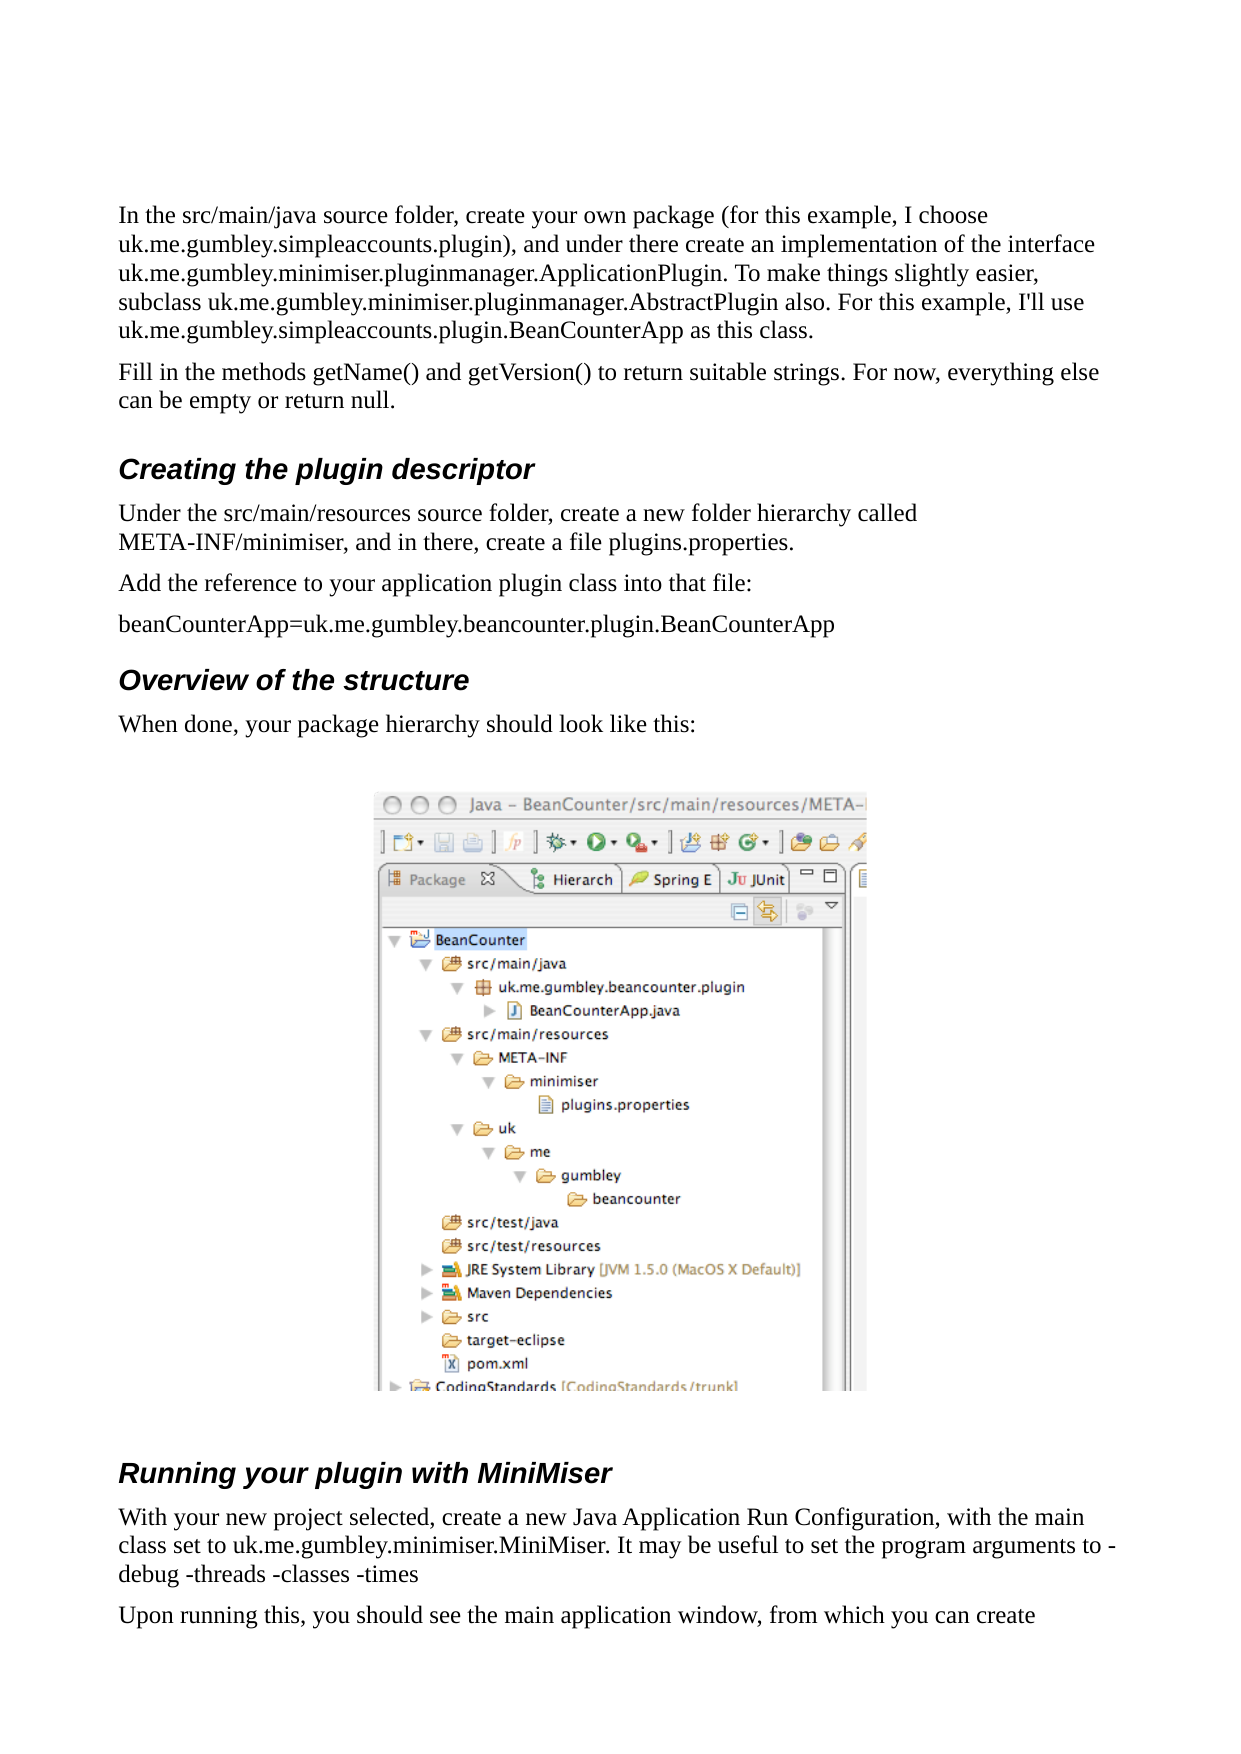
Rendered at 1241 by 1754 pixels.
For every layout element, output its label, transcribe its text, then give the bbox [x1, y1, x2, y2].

text With your new project selected, create a new Java Application Run Configuration, with the main class set to uk.me.gumbley.minimiser.MiniMiser. It may be useful to set the program arguments to -debug -threads -classes -times [118, 1502, 1122, 1588]
text Fill in the methods getName() and getVersion() to return suitable strings. For now, everything else can be empty or return null. [118, 357, 1122, 414]
subtitle Overview of the structure [118, 663, 1122, 696]
text Upon running this, you should see the main application window, from which you can create [118, 1601, 1122, 1629]
picture [373, 791, 867, 1391]
subtitle Creating the plugin descriptor [118, 452, 1122, 485]
text Under the src/main/resources source folder, create a new folder hierarchy called META-INF/minimiser, and in there, create a file plugins.properties. [118, 498, 1122, 555]
subtitle Running your plugin with MiniMiser [118, 1456, 1122, 1489]
text beanCounterApp=uk.me.gumbley.beancounter.plugin.BeanCounterApp [118, 609, 1122, 638]
text When done, your package hierarchy should look like this: [118, 709, 1122, 738]
text In the src/main/java source folder, create your own package (for this example, I choose uk.me.gumbley.simpleaccounts.plugin), and under there create an implementation of the interface uk.me.gumbley.minimiser.pluginmanager.ApplicationPlugin. To make things slightly easier, subclass uk.me.gumbley.minimiser.pluginmanager.AbstractPlugin also. For this example, I'll use uk.me.gumbley.simpleaccounts.plugin.BeanCounterApp as this class. [118, 201, 1122, 344]
text Add the reference to your application plugin class into that file: [118, 568, 1122, 597]
